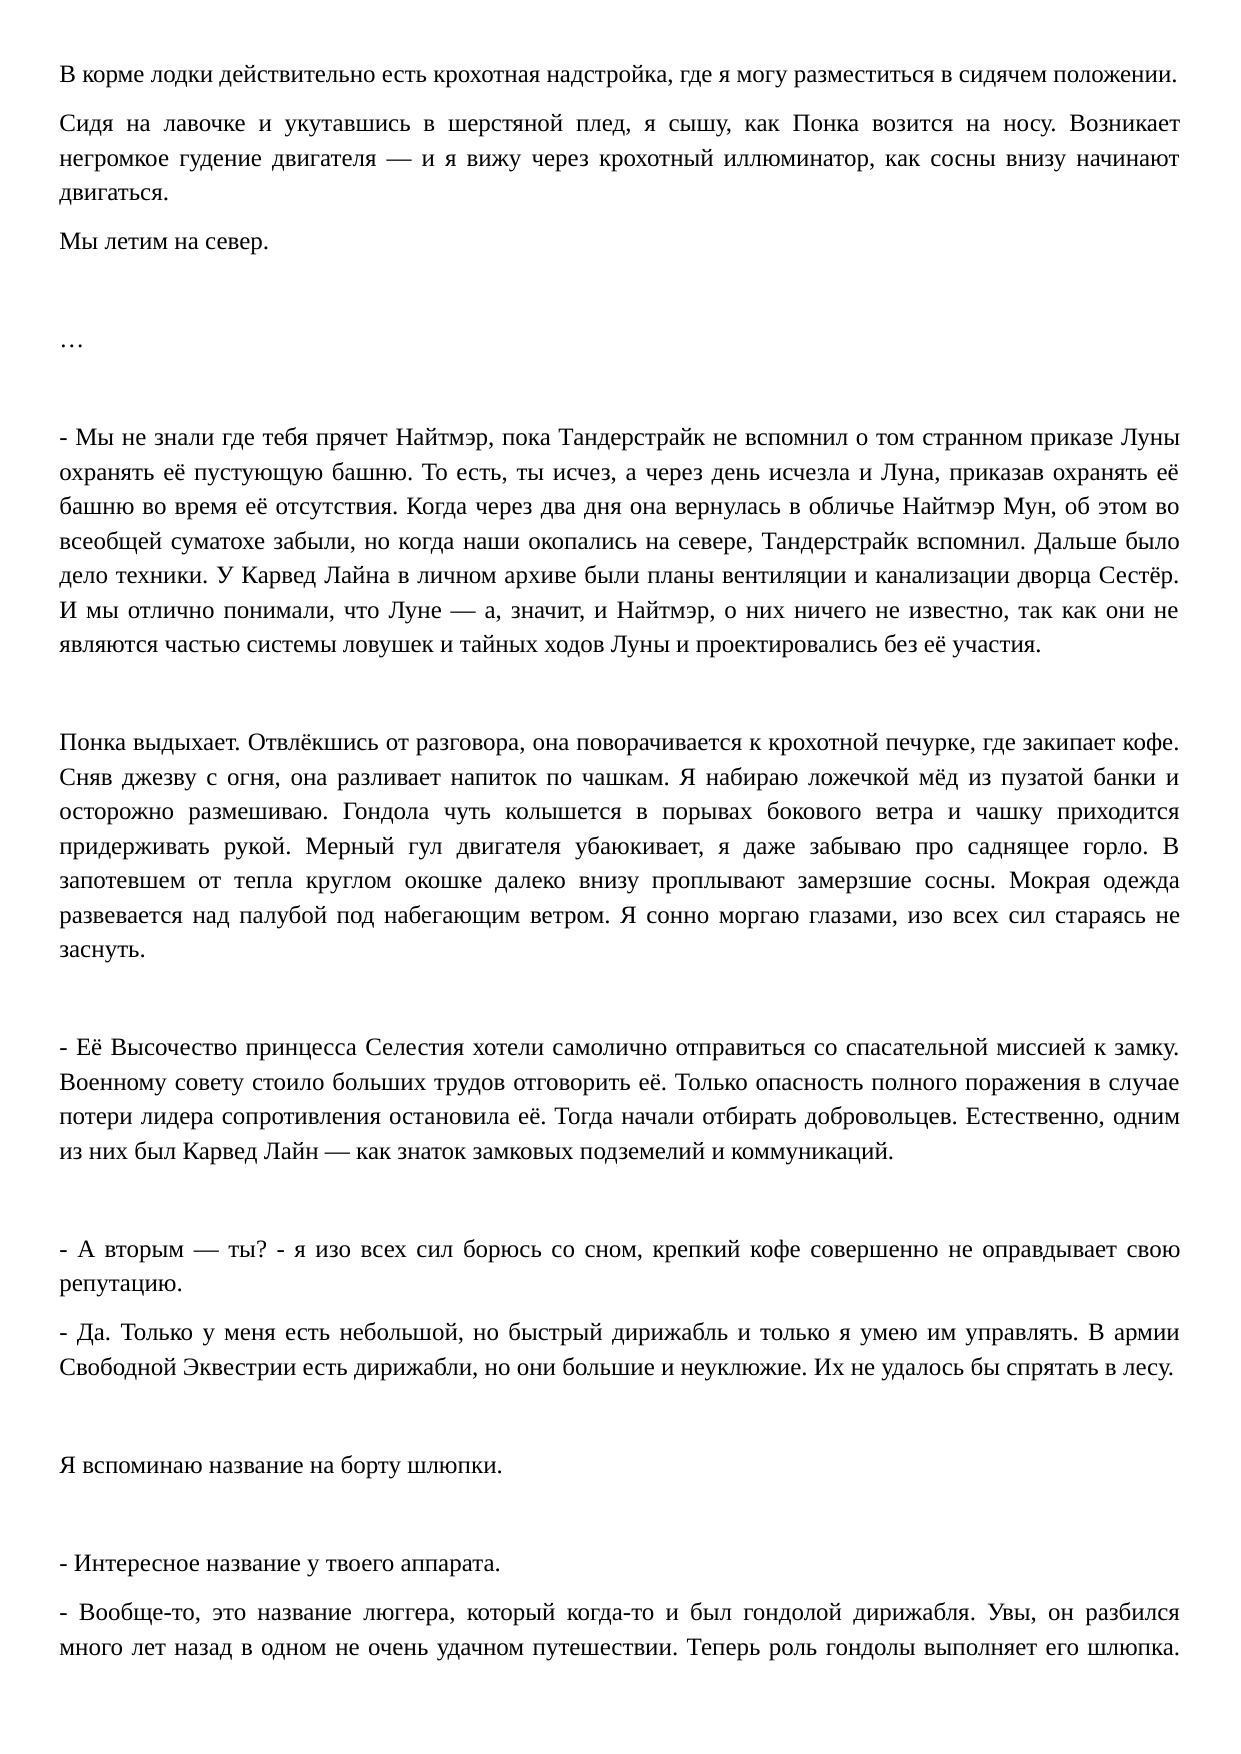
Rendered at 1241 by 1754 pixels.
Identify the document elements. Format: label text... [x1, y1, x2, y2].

text Я вспоминаю название на борту шлюпки. [59, 1450, 1181, 1479]
text - Её Высочество принцесса Селестия хотели самолично отправиться со спасательной миссией к замку. Военному совету стоило больших трудов отговорить её. Только опасность полного поражения в случае потери лидера сопротивления остановила её. Тогда начали отбирать добровольцев. Естественно, одним из них был Карвед Лайн — как знаток замковых подземелий и коммуникаций. [59, 1032, 1181, 1164]
text - Вообще-то, это название люггера, который когда-то и был гондолой дирижабля. Увы, он разбился много лет назад в одном не очень удачном путешествии. Теперь роль гондолы выполняет его шлюпка. [59, 1597, 1181, 1661]
text - Мы не знали где тебя прячет Найтмэр, пока Тандерстрайк не вспомнил о том странном приказе Луны охранять её пустующую башню. То есть, ты исчез, а через день исчезла и Луна, приказав охранять её башню во время её отсутствия. Когда через два дня она вернулась в обличье Найтмэр Мун, об этом во всеобщей суматохе забыли, но когда наши окопались на севере, Тандерстрайк вспомнил. Дальше было дело техники. У Карвед Лайна в личном архиве были планы вентиляции и канализации дворца Сестёр. И мы отлично понимали, что Луне — а, значит, и Найтмэр, о них ничего не известно, так как они не являются частью системы ловушек и тайных ходов Луны и проектировались без её участия. [59, 422, 1181, 658]
text Понка выдыхает. Отвлёкшись от разговора, она поворачивается к крохотной печурке, где закипает кофе. Сняв джезву с огня, она разливает напиток по чашкам. Я набираю ложечкой мёд из пузатой банки и осторожно размешиваю. Гондола чуть колышется в порывах бокового ветра и чашку приходится придерживать рукой. Мерный гул двигателя убаюкивает, я даже забываю про саднящее горло. В запотевшем от тепла круглом окошке далеко внизу проплывают замерзшие сосны. Мокрая одежда развевается над палубой под набегающим ветром. Я сонно моргаю глазами, изо всех сил стараясь не заснуть. [59, 727, 1181, 963]
text … [59, 324, 1181, 353]
text Сидя на лавочке и укутавшись в шерстяной плед, я сышу, как Понка возится на носу. Возникает негромкое гудение двигателя — и я вижу через крохотный иллюминатор, как сосны внизу начинают двигаться. [59, 108, 1181, 206]
text В корме лодки действительно есть крохотная надстройка, где я могу разместиться в сидячем положении. [59, 59, 1181, 88]
text - Да. Только у меня есть небольшой, но быстрый дирижабль и только я умею им управлять. В армии Свободной Эквестрии есть дирижабли, но они большие и неуклюжие. Их не удалось бы спрятать в лесу. [59, 1317, 1181, 1381]
text Мы летим на север. [59, 226, 1181, 255]
text - Интересное название у твоего аппарата. [59, 1548, 1181, 1577]
text - А вторым — ты? - я изо всех сил борюсь со сном, крепкий кофе совершенно не оправдывает свою репутацию. [59, 1234, 1181, 1297]
